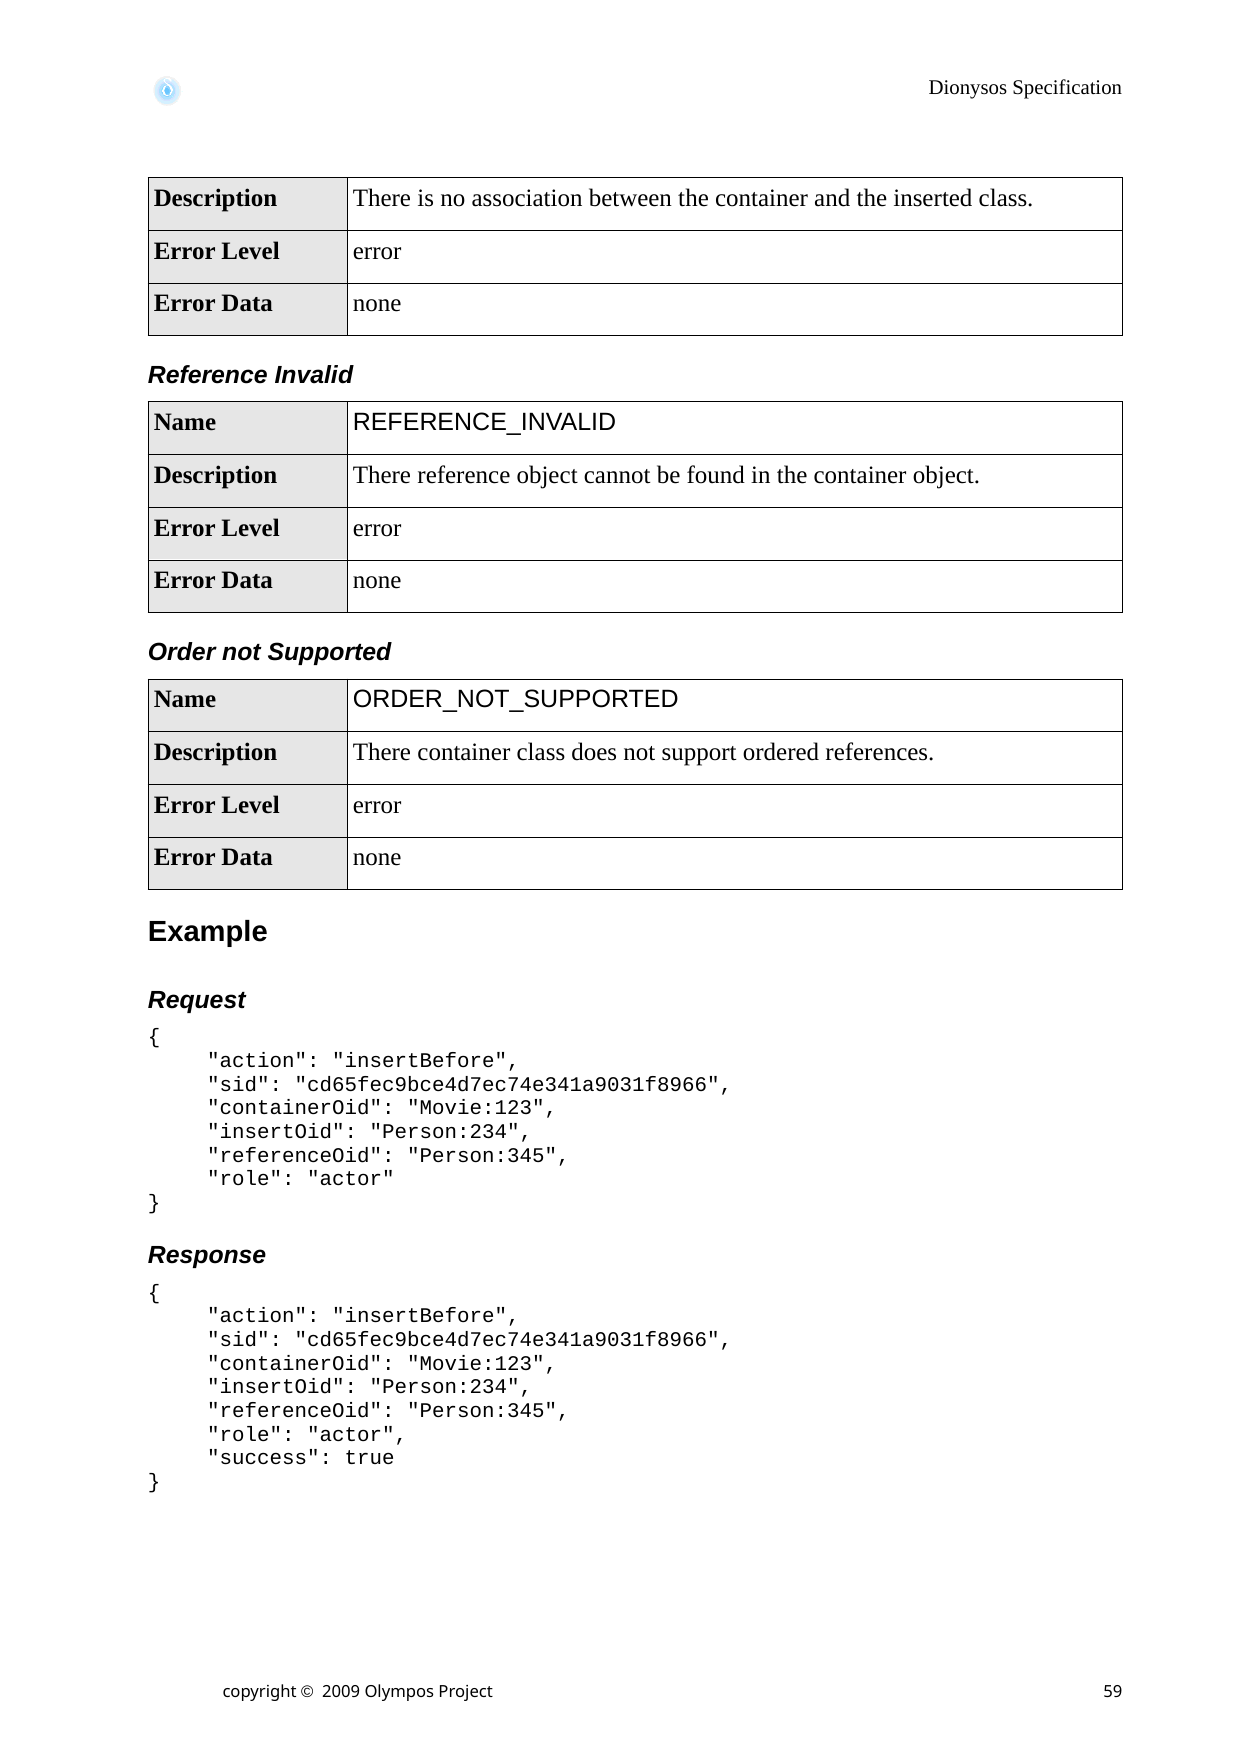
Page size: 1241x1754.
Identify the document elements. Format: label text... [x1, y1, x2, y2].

text Response [148, 1241, 1122, 1269]
text } [148, 1471, 1122, 1494]
text "containerOid": "Movie:123", [148, 1353, 1122, 1376]
table_cell There is no association between the container and the inserted class. [348, 178, 1122, 230]
table_cell error [348, 508, 1122, 559]
text "sid": "cd65fec9bce4d7ec74e341a9031f8966", [148, 1074, 1122, 1097]
text Example [148, 914, 1122, 948]
table_cell Description [149, 178, 347, 230]
table_header REFERENCE_INVALID [348, 402, 1122, 454]
text "referenceOid": "Person:345", [148, 1145, 1122, 1168]
table_cell error [348, 785, 1122, 837]
text "role": "actor", [148, 1423, 1122, 1447]
text "role": "actor" [148, 1168, 1122, 1192]
table_cell Description [149, 732, 347, 784]
text { [148, 1026, 1122, 1050]
text } [148, 1192, 1122, 1216]
table_cell none [348, 284, 1122, 335]
text Request [148, 985, 1122, 1014]
table_cell Error Level [149, 231, 347, 283]
table_cell Error Data [149, 561, 347, 612]
text Reference Invalid [148, 360, 1122, 389]
text { [148, 1282, 1122, 1305]
text "action": "insertBefore", [148, 1305, 1122, 1329]
text "insertOid": "Person:234", [148, 1376, 1122, 1400]
text "containerOid": "Movie:123", [148, 1097, 1122, 1121]
table_header ORDER_NOT_SUPPORTED [348, 680, 1122, 731]
text "referenceOid": "Person:345", [148, 1400, 1122, 1423]
table_header Name [149, 680, 347, 731]
text Order not Supported [148, 637, 1122, 666]
text "action": "insertBefore", [148, 1050, 1122, 1074]
table_cell error [348, 231, 1122, 283]
text "sid": "cd65fec9bce4d7ec74e341a9031f8966", [148, 1329, 1122, 1353]
text "insertOid": "Person:234", [148, 1121, 1122, 1145]
table_header Name [149, 402, 347, 454]
table_cell Error Level [149, 508, 347, 559]
table_cell none [348, 838, 1122, 889]
table_cell There container class does not support ordered references. [348, 732, 1122, 784]
table_cell Error Data [149, 838, 347, 889]
table_cell There reference object cannot be found in the container object. [348, 455, 1122, 507]
table_cell Error Data [149, 284, 347, 335]
table_cell Description [149, 455, 347, 507]
text "success": true [148, 1447, 1122, 1471]
picture [152, 75, 184, 106]
table_cell Error Level [149, 785, 347, 837]
table_cell none [348, 561, 1122, 612]
